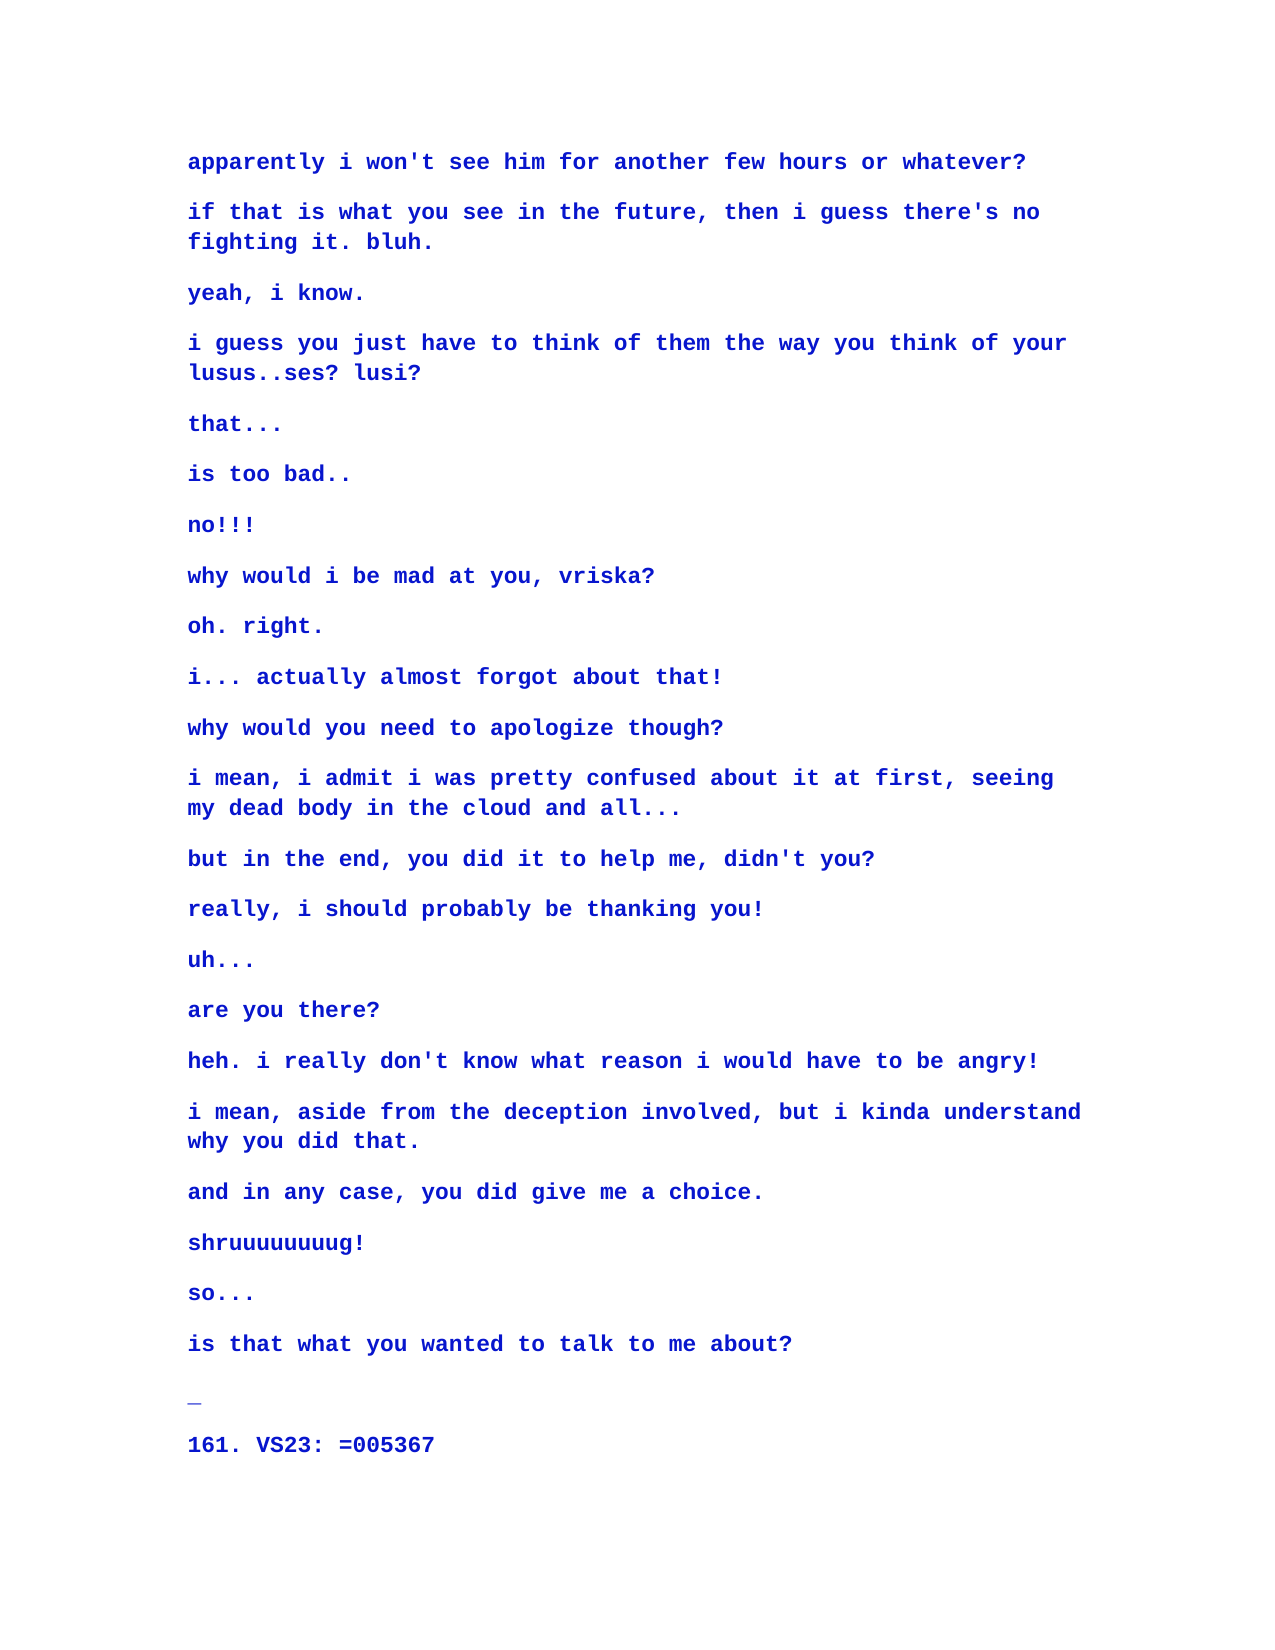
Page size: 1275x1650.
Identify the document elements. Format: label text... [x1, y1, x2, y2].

text and in any case, you did give me a choice. [187, 1180, 1087, 1206]
text is that what you wanted to talk to me about? [187, 1332, 1087, 1358]
text heh. i really don't know what reason i would have to be angry! [187, 1049, 1087, 1075]
text but in the end, you did it to help me, didn't you? [187, 847, 1087, 873]
text 161. VS23: =005367 [187, 1433, 1087, 1459]
text if that is what you see in the future, then i guess there's no fighting it. bluh. [187, 201, 1087, 256]
text is too bad.. [187, 463, 1087, 489]
text no!!! [187, 513, 1087, 539]
text i... actually almost forgot about that! [187, 665, 1087, 691]
text apparently i won't see him for another few hours or whatever? [187, 150, 1087, 176]
text i guess you just have to think of them the way you think of your lusus..ses? lusi? [187, 332, 1087, 387]
text why would you need to apologize though? [187, 716, 1087, 742]
text why would i be mad at you, vriska? [187, 564, 1087, 590]
text oh. right. [187, 614, 1087, 641]
text really, i should probably be thanking you! [187, 897, 1087, 923]
text shruuuuuuuug! [187, 1231, 1087, 1257]
text yeah, i know. [187, 281, 1087, 307]
text uh... [187, 948, 1087, 974]
text so... [187, 1282, 1087, 1308]
text _ [187, 1383, 1087, 1409]
text i mean, aside from the deception involved, but i kinda understand why you did that. [187, 1100, 1087, 1156]
text that... [187, 412, 1087, 438]
text are you there? [187, 999, 1087, 1025]
text i mean, i admit i was pretty confused about it at first, seeing my dead body in the cloud and all... [187, 766, 1087, 822]
